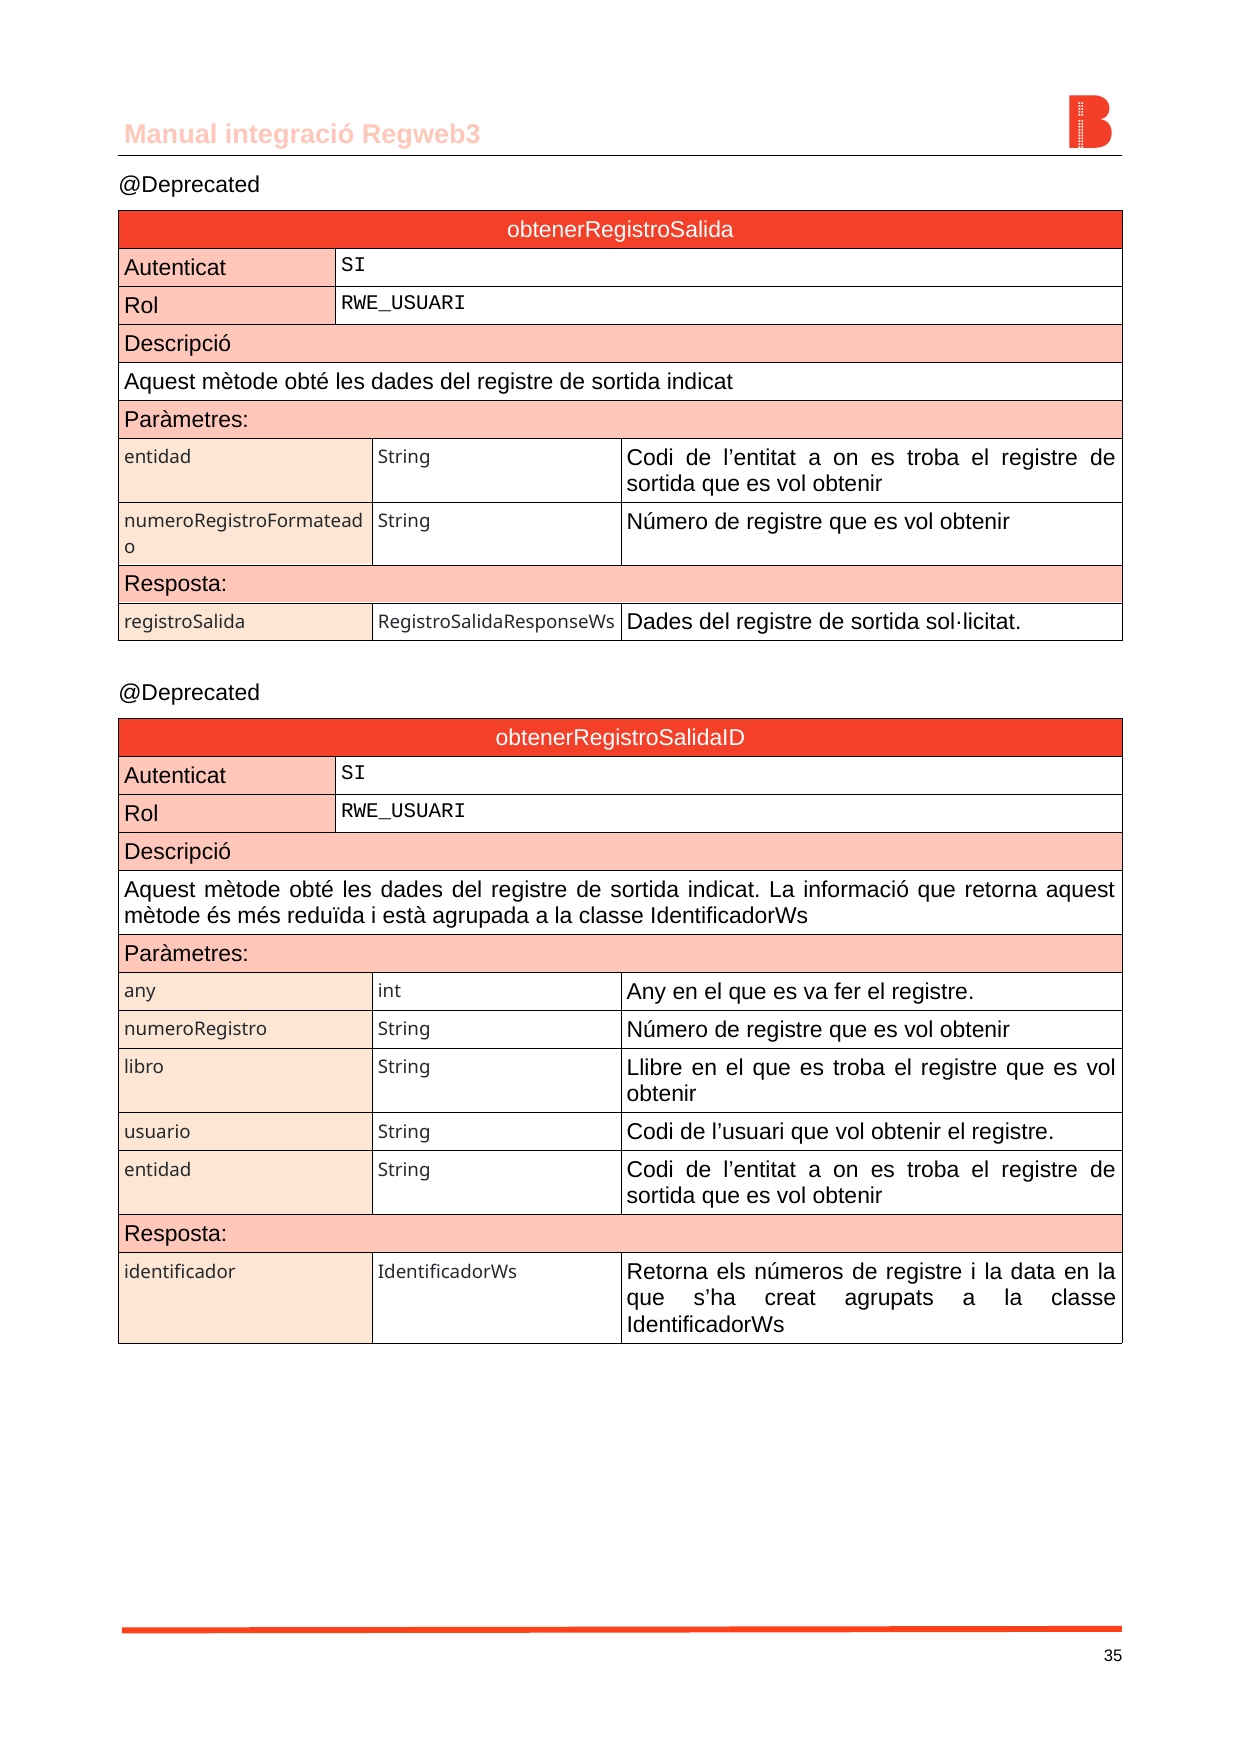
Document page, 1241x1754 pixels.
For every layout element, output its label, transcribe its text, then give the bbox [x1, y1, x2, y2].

table_cell Rol [119, 287, 335, 324]
table_cell IdentificadorWs [373, 1253, 621, 1343]
table_cell String [373, 1113, 621, 1150]
table_cell usuario [119, 1113, 372, 1150]
text @Deprecated [118, 171, 1122, 198]
table_cell Codi de l’entitat a on es troba el registre de sortida que es vol obtenir [622, 1151, 1122, 1214]
table_cell Codi de l’entitat a on es troba el registre de sortida que es vol obtenir [622, 439, 1122, 502]
table_cell Resposta: [119, 566, 1122, 602]
table_cell Dades del registre de sortida sol·licitat. [622, 604, 1122, 640]
table_cell entidad [119, 439, 372, 502]
table_cell String [373, 503, 621, 564]
table_cell Any en el que es va fer el registre. [622, 973, 1122, 1010]
table_cell int [373, 973, 621, 1010]
table_cell Paràmetres: [119, 935, 1122, 972]
table_cell libro [119, 1049, 372, 1112]
table_cell String [373, 1049, 621, 1112]
table_cell Retorna els números de registre i la data en la que s’ha creat agrupats a la classe IdentificadorWs [622, 1253, 1122, 1343]
table_cell Llibre en el que es troba el registre que es vol obtenir [622, 1049, 1122, 1112]
table_cell Autenticat [119, 757, 335, 794]
table_cell identificador [119, 1253, 372, 1343]
table_cell any [119, 973, 372, 1010]
table_cell Rol [119, 795, 335, 832]
picture [1063, 94, 1117, 150]
table_cell String [373, 1011, 621, 1048]
table_cell Aquest mètode obté les dades del registre de sortida indicat. La informació que retorna aquest mètode és més reduïda i està agrupada a la classe IdentificadorWs [119, 871, 1122, 934]
table_cell registroSalida [119, 604, 372, 640]
table_cell SI [336, 757, 1122, 794]
table_cell RegistroSalidaResponseWs [373, 604, 621, 640]
table_cell Resposta: [119, 1215, 1122, 1252]
table_cell RWE_USUARI [336, 795, 1122, 832]
table_cell Paràmetres: [119, 401, 1122, 438]
table_cell numeroRegistro [119, 1011, 372, 1048]
table_header obtenerRegistroSalida [119, 211, 1122, 248]
text @Deprecated [118, 679, 1122, 706]
table_cell String [373, 1151, 621, 1214]
table_cell Número de registre que es vol obtenir [622, 1011, 1122, 1048]
table_header obtenerRegistroSalidaID [119, 719, 1122, 756]
table_cell RWE_USUARI [336, 287, 1122, 324]
table_cell Descripció [119, 833, 1122, 870]
table_cell numeroRegistroFormateado [119, 503, 372, 564]
table_cell Autenticat [119, 249, 335, 286]
table_cell entidad [119, 1151, 372, 1214]
table_cell SI [336, 249, 1122, 286]
table_cell String [373, 439, 621, 502]
table_cell Aquest mètode obté les dades del registre de sortida indicat [119, 363, 1122, 400]
table_cell Descripció [119, 325, 1122, 362]
table_cell Número de registre que es vol obtenir [622, 503, 1122, 564]
table_cell Codi de l’usuari que vol obtenir el registre. [622, 1113, 1122, 1150]
